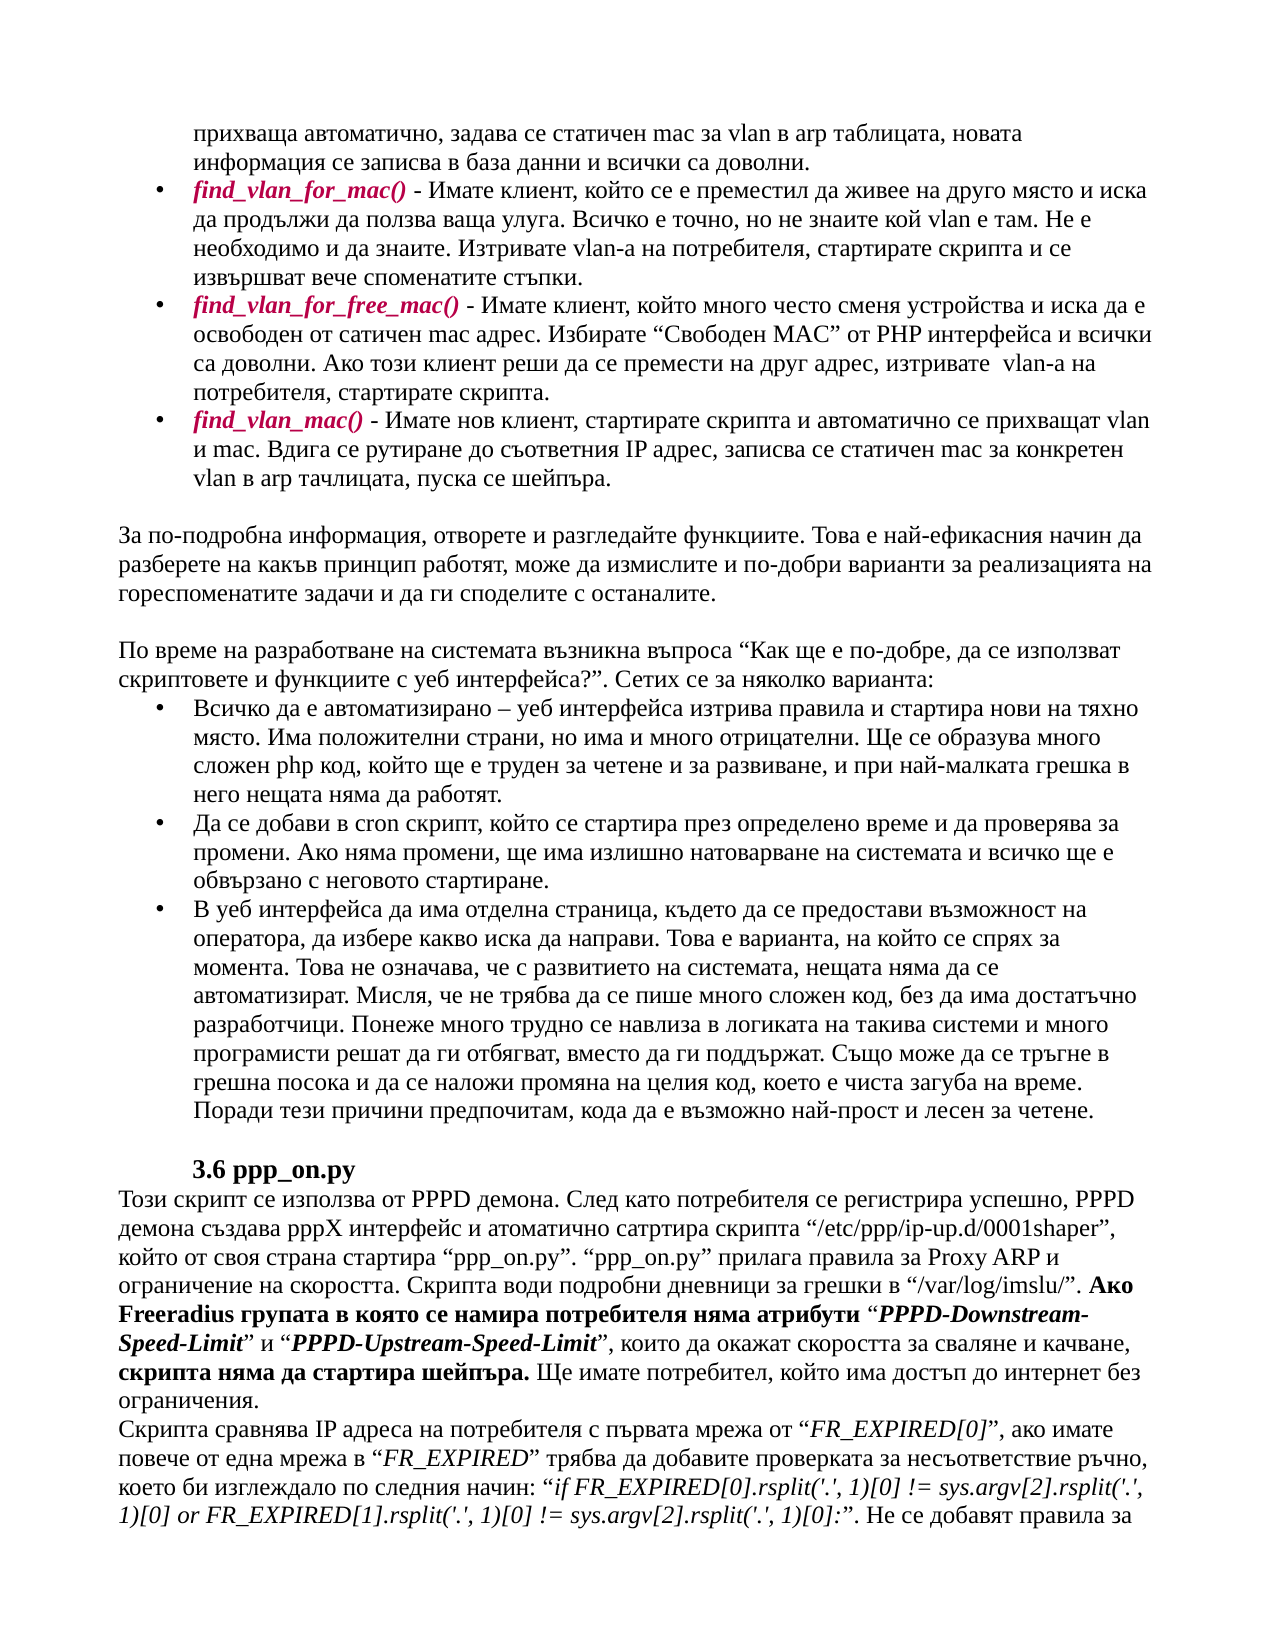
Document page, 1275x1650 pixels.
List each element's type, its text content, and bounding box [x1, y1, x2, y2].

text Този скрипт се използва от PPPD демона. След като потребителя се регистрира успешно, PPPD демона създава pppX интерфейс и атоматично сатртира скрипта “/etc/ppp/ip-up.d/0001shaper”, който от своя страна стартира “ppp_on.py”. “ppp_on.py” прилага правила за Proxy ARP и ограничение на скоростта. Скрипта води подробни дневници за грешки в “/var/log/imslu/”. Ако Freeradius групата в която се намира потребителя няма атрибути “PPPD-Downstream-Speed-Limit” и “PPPD-Upstream-Speed-Limit”, които да окажат скоростта за сваляне и качване, скрипта няма да стартира шейпъра. Ще имате потребител, който има достъп до интернет без ограничения. [118, 1184, 1157, 1414]
list find_vlan_for_mac() - Имате клиент, който се е преместил да живее на друго място и иска да продължи да ползва ваща улуга. Всичко е точно, но не знаите кой vlan е там. Не е необходимо и да знаите. Изтривате vlan-а на потребителя, стартирате скрипта и се извършват вече споменатите стъпки. [156, 176, 1157, 291]
list В уеб интерфейса да има отделна страница, където да се предостави възможност на оператора, да избере какво иска да направи. Това е варианта, на който се спрях за момента. Това не означава, че с развитието на системата, нещата няма да се автоматизират. Мисля, че не трябва да се пише много сложен код, без да има достатъчно разработчици. Понеже много трудно се навлиза в логиката на такива системи и много програмисти решат да ги отбягват, вместо да ги поддържат. Също може да се тръгне в грешна посока и да се наложи промяна на целия код, което е чиста загуба на време. Поради тези причини предпочитам, кода да е възможно най-прост и лесен за четене. [156, 894, 1157, 1124]
list find_vlan_for_free_mac() - Имате клиент, който много често сменя устройства и иска да е освободен от сатичен mac адрес. Избирате “Свободен MAC” от PHP интерфейса и всички са доволни. Ако този клиент реши да се премести на друг адрес, изтривате vlan-а на потребителя, стартирате скрипта. [156, 291, 1157, 406]
list find_vlan_mac() - Имате нов клиент, стартирате скрипта и автоматично се прихващат vlan и mac. Вдига се рутиране до съответния IP адрес, записва се статичен mac за конкретен vlan в arp тачлицата, пуска се шейпъра. [156, 406, 1157, 492]
text По време на разработване на системата възникна въпроса “Как ще е по-добре, да се използват скриптовете и функциите с уеб интерфейса?”. Сетих се за няколко варианта: [118, 636, 1157, 693]
list прихваща автоматично, задава се статичен mac за vlan в arp таблицата, новата информация се записва в база данни и всички са доволни. [156, 118, 1157, 176]
list Всичко да е автоматизирано – уеб интерфейса изтрива правила и стартира нови на тяхно място. Има положителни страни, но има и много отрицателни. Ще се образува много сложен php код, който ще е труден за четене и за развиване, и при най-малката грешка в него нещата няма да работят. [156, 693, 1157, 808]
list Да се добави в cron скрипт, който се стартира през определено време и да проверява за промени. Ако няма промени, ще има излишно натоварване на системата и всичко ще е обвързано с неговото стартиране. [156, 808, 1157, 894]
text За по-подробна информация, отворете и разгледайте функциите. Това е най-ефикасния начин да разберете на какъв принцип работят, може да измислите и по-добри варианти за реализацията на гореспоменатите задачи и да ги споделите с останалите. [118, 521, 1157, 607]
text Скрипта сравнява IP адреса на потребителя с първата мрежа от “FR_EXPIRED[0]”, ако имате повече от една мрежа в “FR_EXPIRED” трябва да добавите проверката за несъответствие ръчно, което би изглеждало по следния начин: “if FR_EXPIRED[0].rsplit('.', 1)[0] != sys.argv[2].rsplit('.', 1)[0] or FR_EXPIRED[1].rsplit('.', 1)[0] != sys.argv[2].rsplit('.', 1)[0]:”. Не се добавят правила за [118, 1414, 1157, 1529]
text 3.6 ppp_on.py [192, 1153, 1157, 1184]
